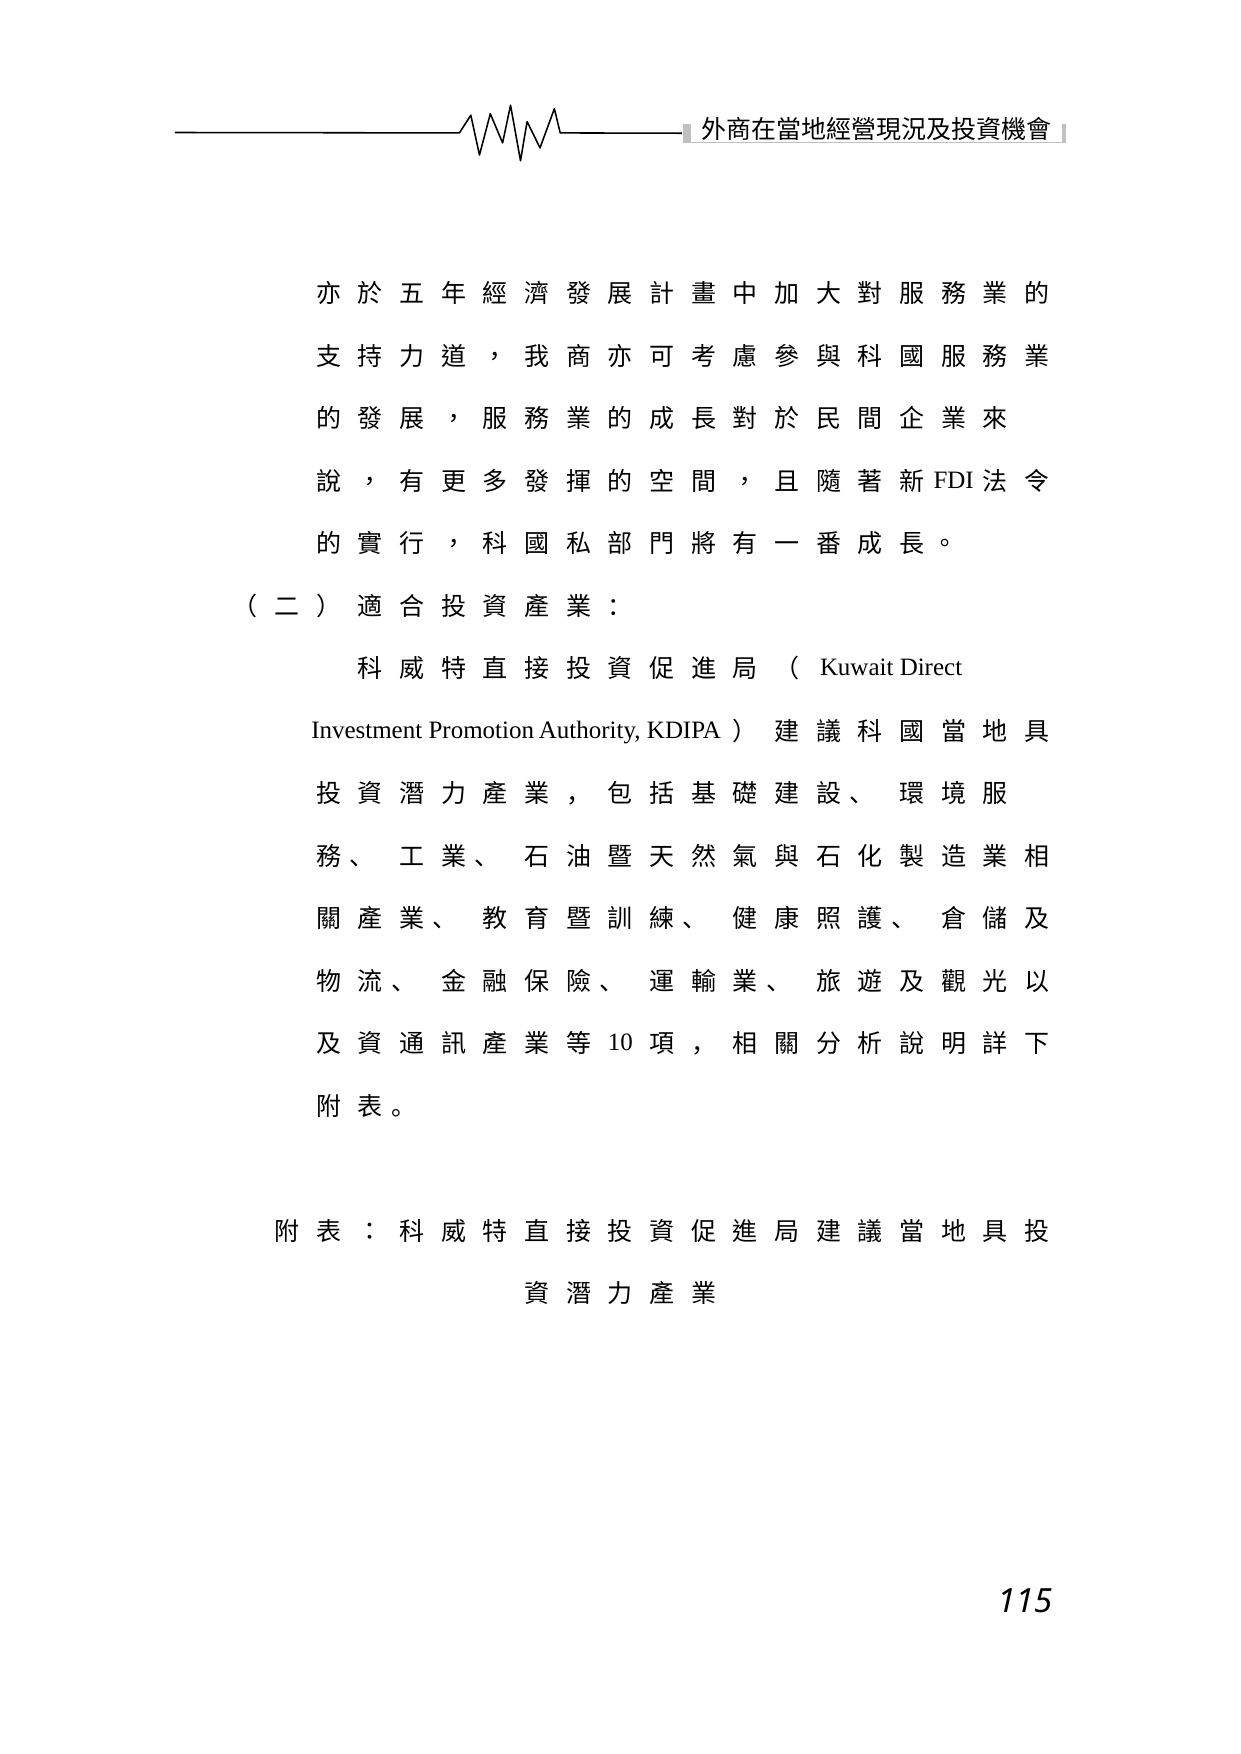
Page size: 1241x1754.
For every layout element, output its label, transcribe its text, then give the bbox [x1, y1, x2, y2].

text 附表：科威特直接投資促進局建議當地具投資潛力產業 [183, 1188, 1058, 1313]
text 亦於五年經濟發展計畫中加大對服務業的支持力道，我商亦可考慮參與科國服務業的發展，服務業的成長對於民間企業來說，有更多發揮的空間，且隨著新FDI法令的實行，科國私部門將有一番成長。 [281, 250, 1058, 563]
text （二）適合投資產業： [207, 563, 1058, 625]
text 科威特直接投資促進局（Kuwait Direct Investment Promotion Authority, KDIPA）建議科國當地具投資潛力產業，包括基礎建設、環境服務、工業、石油暨天然氣與石化製造業相關產業、教育暨訓練、健康照護、倉儲及物流、金融保險、運輸業、旅遊及觀光以及資通訊產業等10項，相關分析說明詳下附表。 [281, 625, 1058, 1125]
